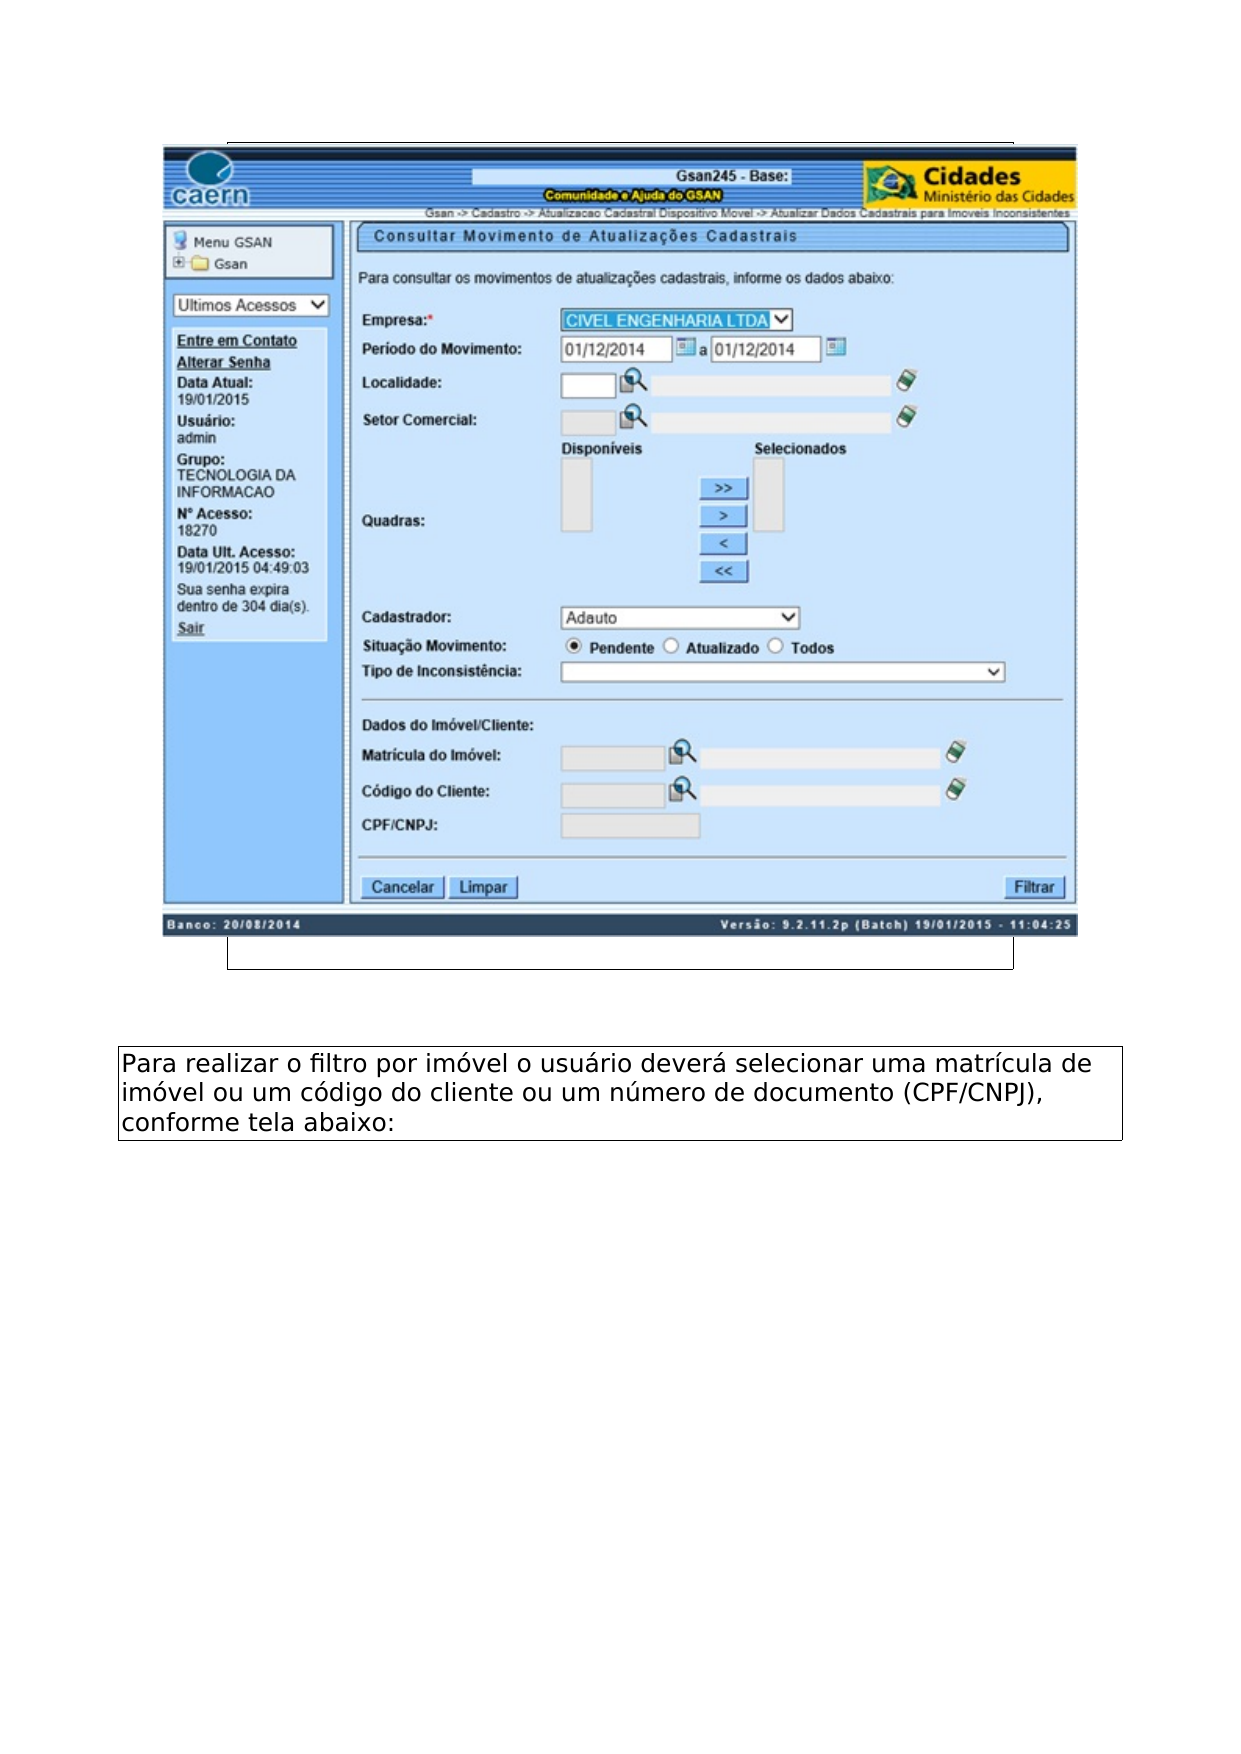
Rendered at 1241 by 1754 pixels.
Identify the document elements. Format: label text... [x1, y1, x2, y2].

table_header Para realizar o filtro por imóvel o usuário deverá selecionar uma matrícula de imóvel ou um código do cliente ou um número de documento (CPF/CNPJ), conforme tela abaixo: [119, 1047, 1122, 1140]
table_header [228, 937, 1013, 969]
picture [162, 144, 1078, 937]
